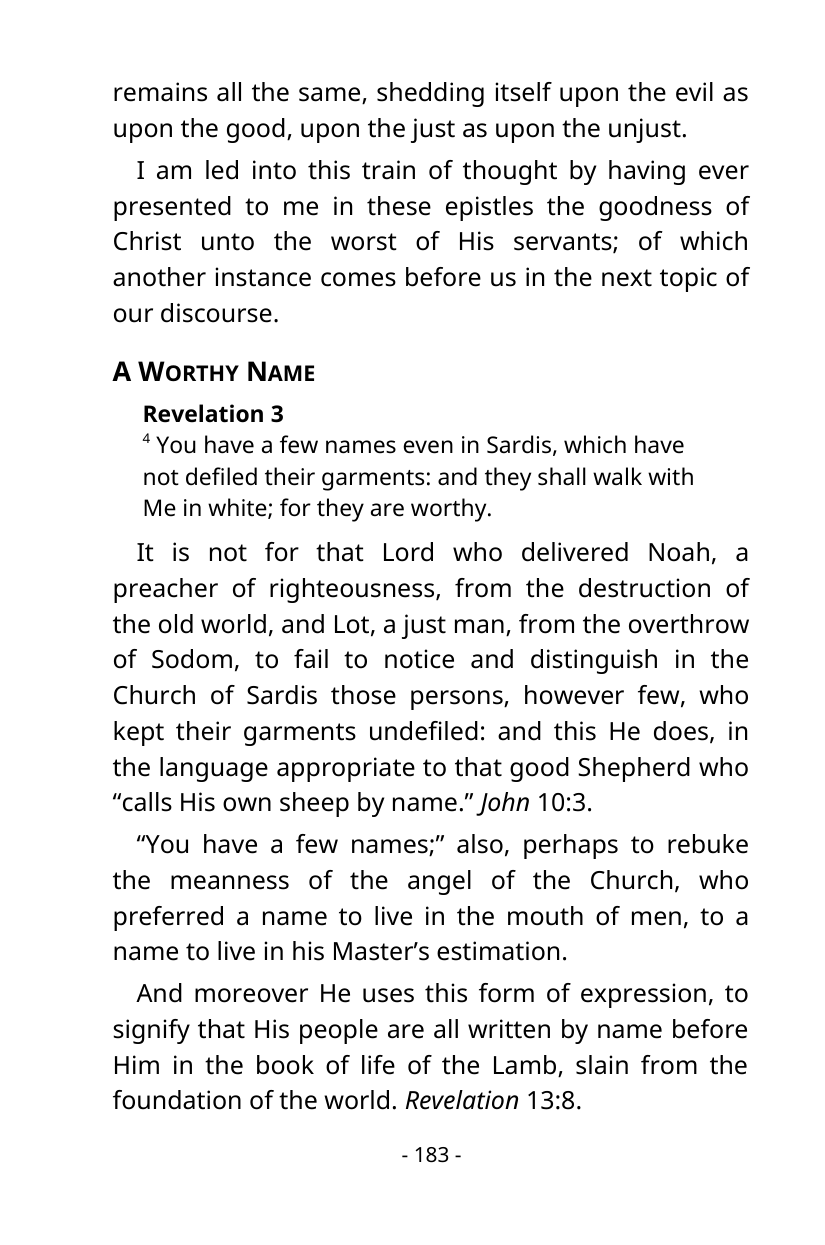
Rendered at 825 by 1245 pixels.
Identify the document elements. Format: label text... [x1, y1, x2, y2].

text 4 You have a few names even in Sardis, which have not defiled their garments: and they shall walk with Me in white; for they are worthy. [142, 429, 720, 523]
text Revelation 3 [142, 398, 750, 429]
text “You have a few names;” also, perhaps to rebuke the meanness of the angel of the Church, who preferred a name to live in the mouth of men, to a name to live in his Master’s estimation. [112, 827, 750, 968]
text I am led into this train of thought by having ever presented to me in these epistles the goodness of Christ unto the worst of His servants; of which another instance comes before us in the next topic of our discourse. [112, 152, 750, 329]
text It is not for that Lord who delivered Noah, a preacher of righteousness, from the destruction of the old world, and Lot, a just man, from the overthrow of Sodom, to fail to notice and distinguish in the Church of Sardis those persons, however few, who kept their garments undefiled: and this He does, in the language appropriate to that good Shepherd who “calls His own sheep by name.” John 10:3. [112, 535, 750, 819]
text And moreover He uses this form of expression, to signify that His people are all written by name before Him in the book of life of the Lamb, slain from the foundation of the world. Revelation 13:8. [112, 976, 750, 1117]
subtitle A Worthy Name [112, 352, 750, 389]
text remains all the same, shedding itself upon the evil as upon the good, upon the just as upon the unjust. [112, 75, 750, 145]
